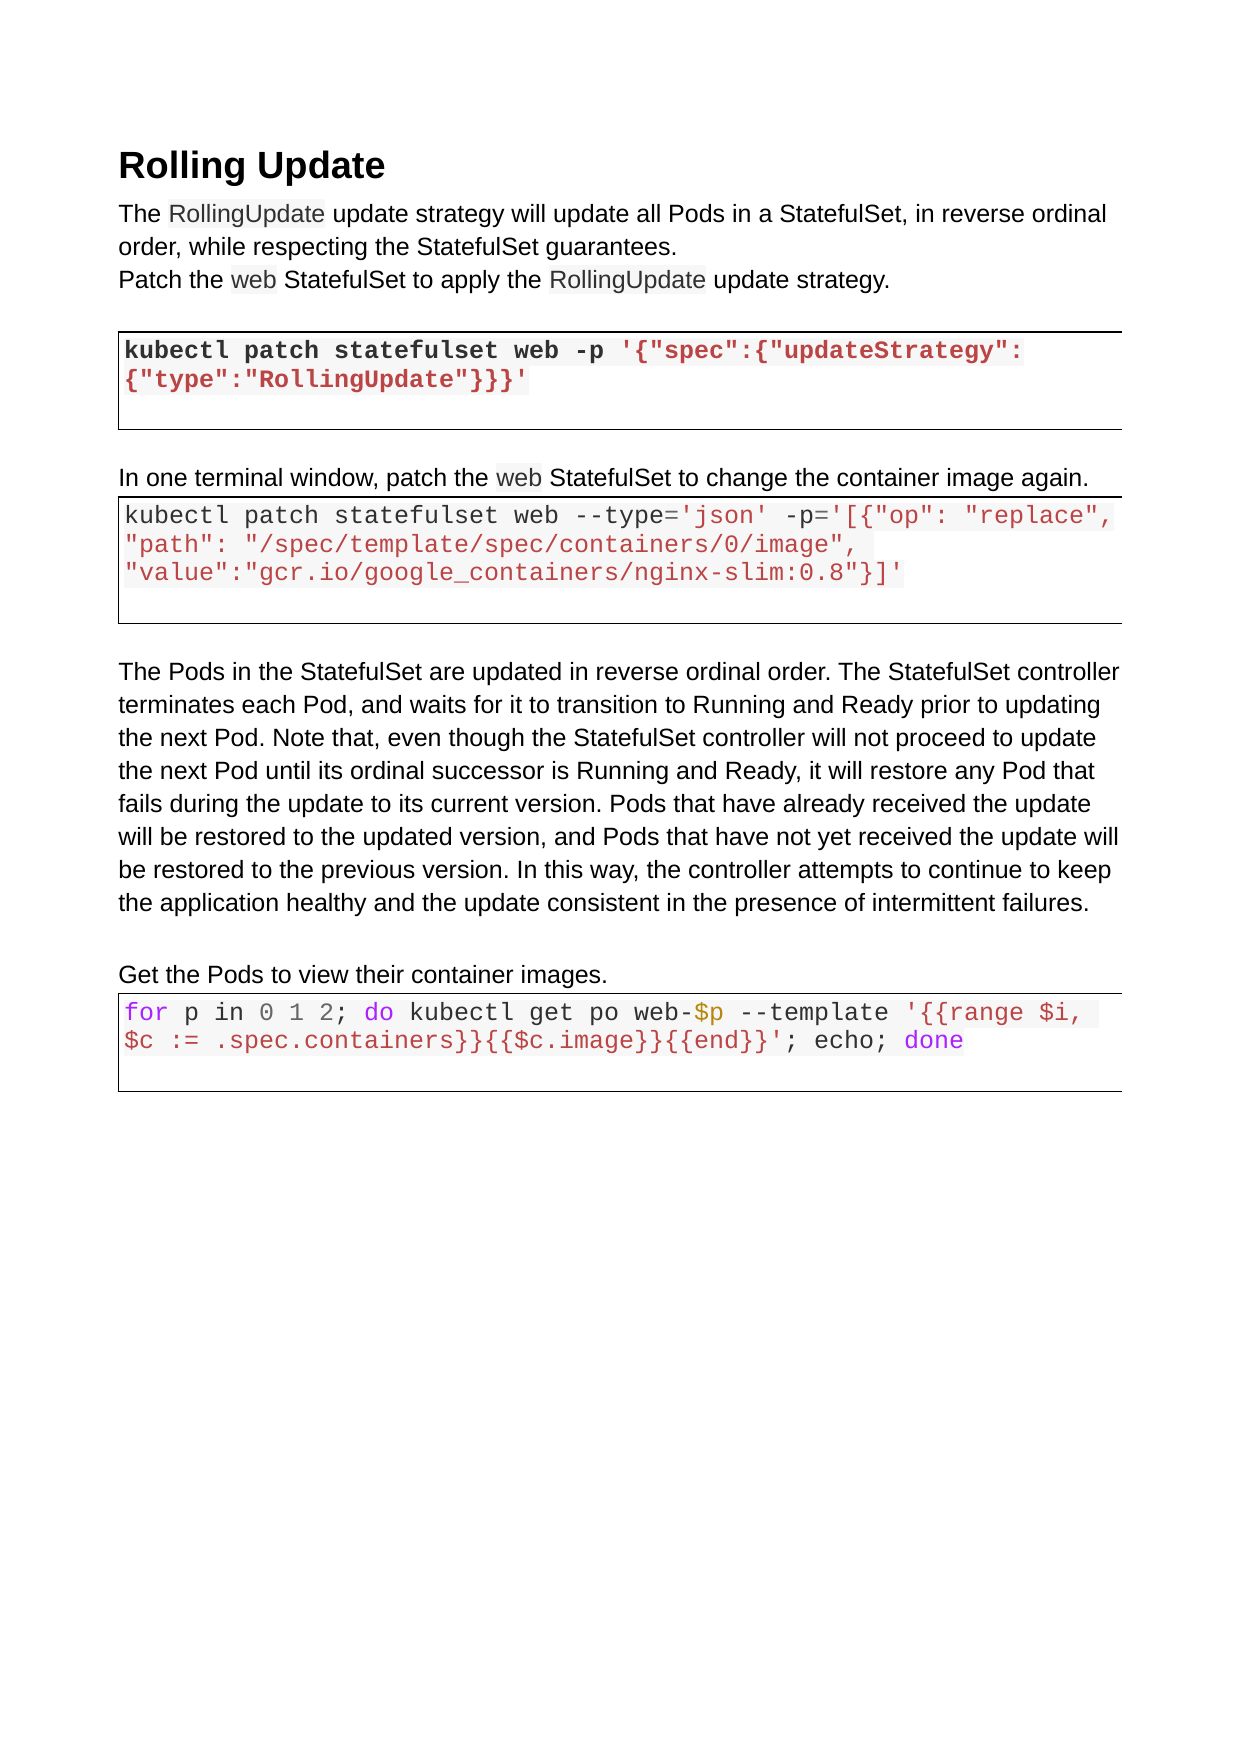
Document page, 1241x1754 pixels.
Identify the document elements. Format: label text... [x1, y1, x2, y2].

text Patch the web StatefulSet to apply the RollingUpdate update strategy. [118, 265, 1122, 294]
text In one terminal window, patch the web StatefulSet to change the container image again. [118, 463, 1122, 492]
table_header for p in 0 1 2; do kubectl get po web-$p --template '{{range $i, $c := .spec.containers}}{{$c.image}}{{end}}'; echo; done [119, 994, 1122, 1091]
text The RollingUpdate update strategy will update all Pods in a StatefulSet, in reverse ordinal order, while respecting the StatefulSet guarantees. [118, 199, 1122, 261]
text Get the Pods to view their container images. [118, 960, 1122, 989]
text The Pods in the StatefulSet are updated in reverse ordinal order. The StatefulSet controller terminates each Pod, and waits for it to transition to Running and Ready prior to updating the next Pod. Note that, even though the StatefulSet controller will not proceed to update the next Pod until its ordinal successor is Running and Ready, it will restore any Pod that fails during the update to its current version. Pods that have already received the update will be restored to the updated version, and Pods that have not yet received the update will be restored to the previous version. In this way, the controller attempts to continue to keep the application healthy and the update consistent in the presence of intermittent failures. [118, 657, 1122, 917]
table_header kubectl patch statefulset web --type='json' -p='[{"op": "replace", "path": "/spec/template/spec/containers/0/image", "value":"gcr.io/google_containers/nginx-slim:0.8"}]' [119, 498, 1122, 623]
subtitle Rolling Update [118, 143, 1122, 187]
table_header kubectl patch statefulset web -p '{"spec":{"updateStrategy":{"type":"RollingUpdate"}}}' [119, 333, 1122, 429]
